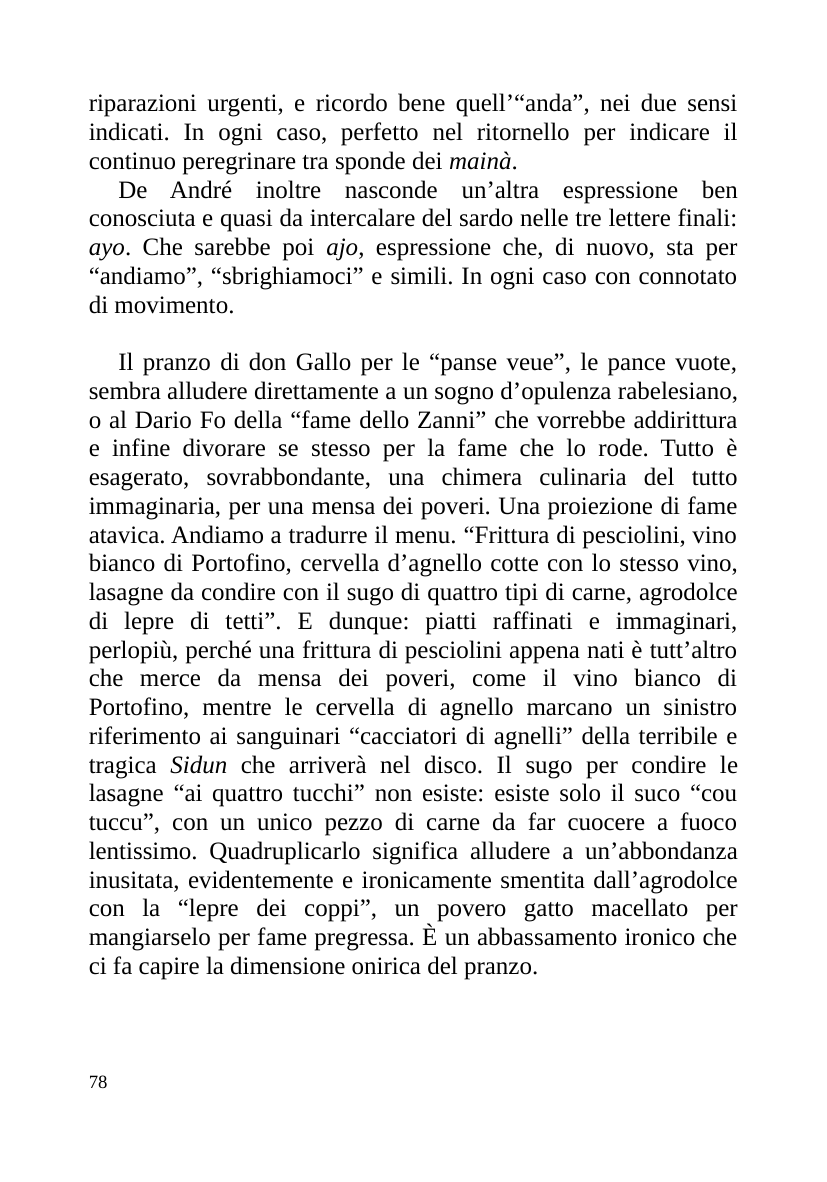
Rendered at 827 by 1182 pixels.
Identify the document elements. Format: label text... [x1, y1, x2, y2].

text De André inoltre nasconde un’altra espressione ben conosciuta e quasi da intercalare del sardo nelle tre lettere finali: ayo. Che sarebbe poi ajo, espressione che, di nuovo, sta per “andiamo”, “sbrighiamoci” e simili. In ogni caso con connotato di movimento. [88, 175, 738, 318]
text riparazioni urgenti, e ricordo bene quell’“anda”, nei due sensi indicati. In ogni caso, perfetto nel ritornello per indicare il continuo peregrinare tra sponde dei mainà. [88, 88, 738, 175]
text Il pranzo di don Gallo per le “panse veue”, le pance vuote, sembra alludere direttamente a un sogno d’opulenza rabelesiano, o al Dario Fo della “fame dello Zanni” che vorrebbe addirittura e infine divorare se stesso per la fame che lo rode. Tutto è esagerato, sovrabbondante, una chimera culinaria del tutto immaginaria, per una mensa dei poveri. Una proiezione di fame atavica. Andiamo a tradurre il menu. “Frittura di pesciolini, vino bianco di Portofino, cervella d’agnello cotte con lo stesso vino, lasagne da condire con il sugo di quattro tipi di carne, agrodolce di lepre di tetti”. E dunque: piatti raffinati e immaginari, perlopiù, perché una frittura di pesciolini appena nati è tutt’altro che merce da mensa dei poveri, come il vino bianco di Portofino, mentre le cervella di agnello marcano un sinistro riferimento ai sanguinari “cacciatori di agnelli” della terribile e tragica Sidun che arriverà nel disco. Il sugo per condire le lasagne “ai quattro tucchi” non esiste: esiste solo il suco “cou tuccu”, con un unico pezzo di carne da far cuocere a fuoco lentissimo. Quadruplicarlo significa alludere a un’abbondanza inusitata, evidentemente e ironicamente smentita dall’agrodolce con la “lepre dei coppi”, un povero gatto macellato per mangiarselo per fame pregressa. È un abbassamento ironico che ci fa capire la dimensione onirica del pranzo. [88, 347, 738, 980]
